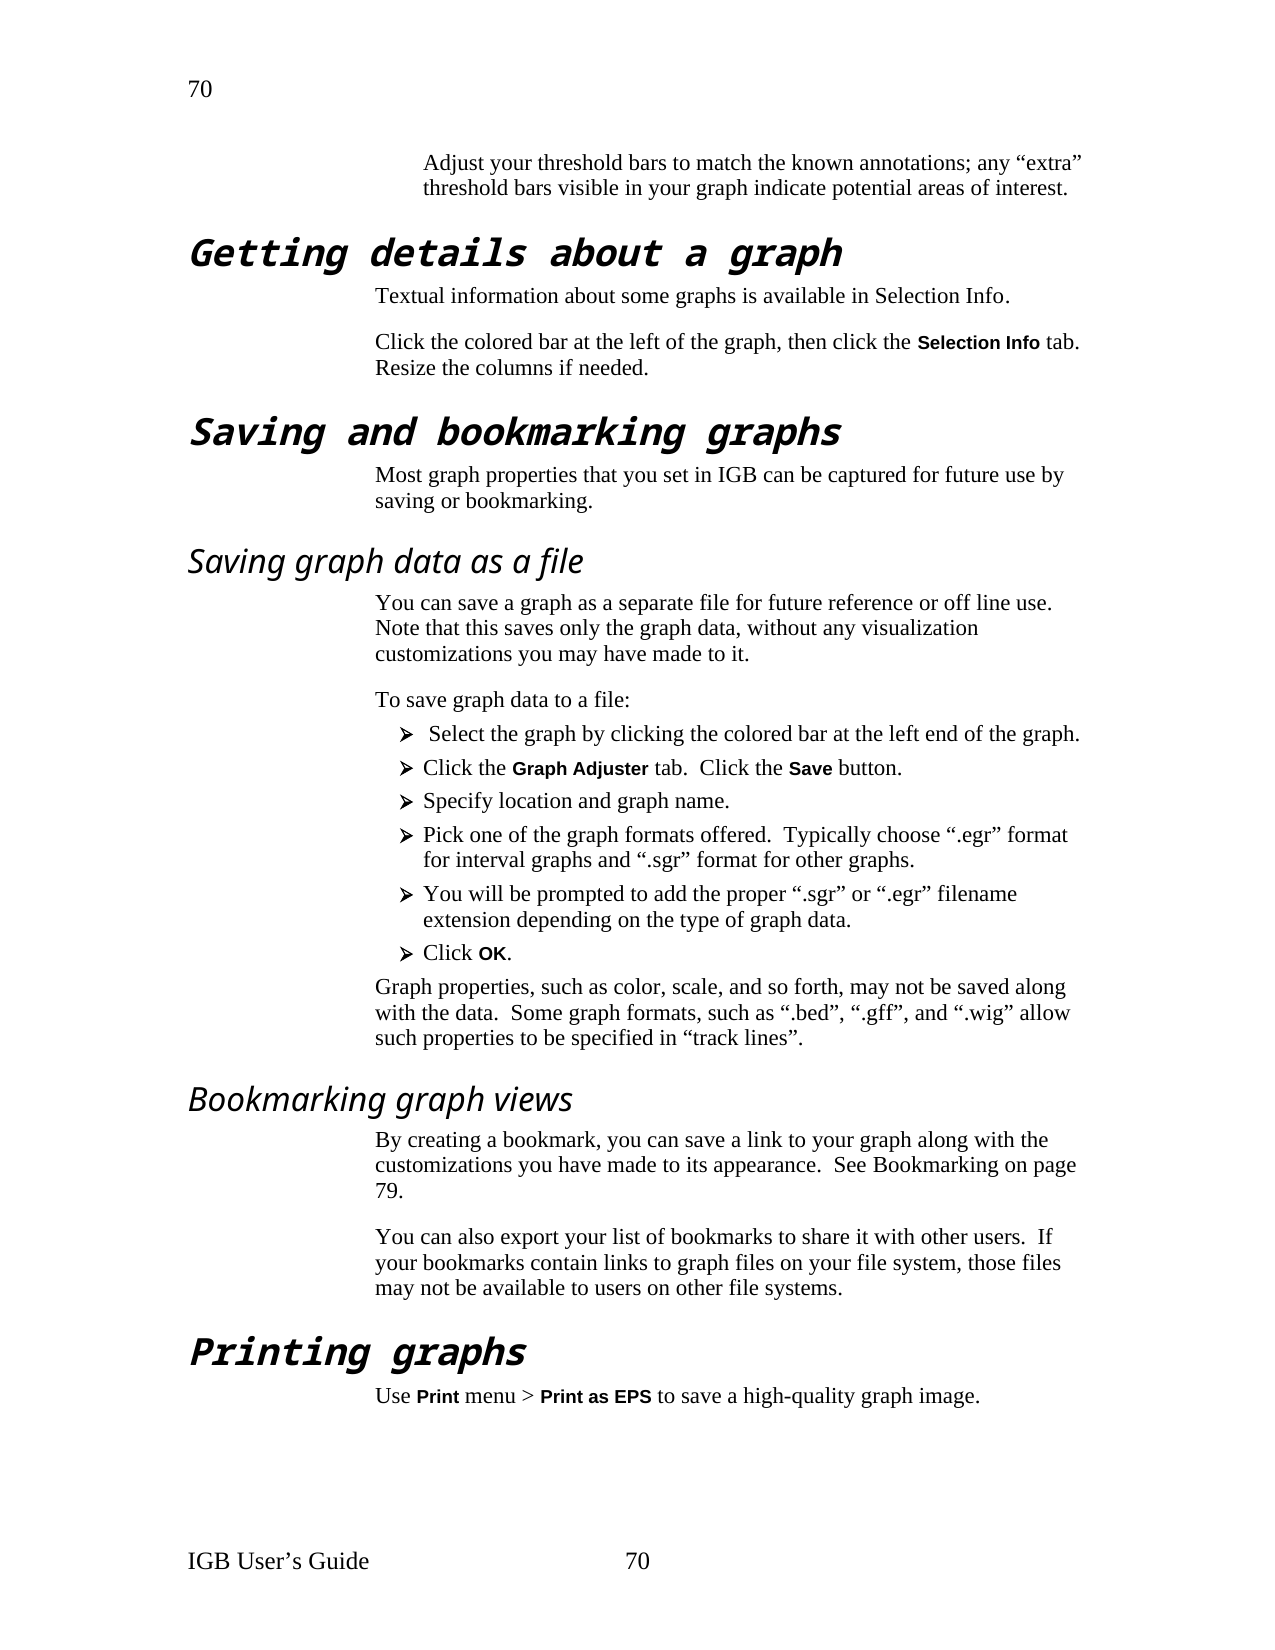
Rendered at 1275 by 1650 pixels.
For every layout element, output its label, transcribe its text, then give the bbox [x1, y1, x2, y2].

subtitle Printing graphs [187, 1325, 1087, 1376]
list Pick one of the graph formats offered. Typically choose “.egr” format for interval graphs and “.sgr” format for other graphs. [399, 822, 1087, 873]
text Textual information about some graphs is available in Selection Info. [375, 283, 1087, 308]
subtitle Saving and bookmarking graphs [187, 405, 1087, 456]
list Adjust your threshold bars to match the known annotations; any “extra” threshold bars visible in your graph indicate potential areas of interest. [399, 150, 1087, 201]
list You will be prompted to add the proper “.sgr” or “.egr” filename extension depending on the type of graph data. [399, 881, 1087, 932]
list Specify location and graph name. [399, 788, 1087, 814]
list Select the graph by clicking the colored bar at the left end of the graph. [399, 721, 1087, 746]
text To save graph data to a file: [375, 687, 1087, 712]
text Click the colored bar at the left of the graph, then click the Selection Info tab. Resize the columns if needed. [375, 329, 1087, 380]
subtitle Getting details about a graph [187, 226, 1087, 277]
subtitle Bookmarking graph views [187, 1075, 1087, 1121]
text You can also export your list of bookmarks to share it with other users. If your bookmarks contain links to graph files on your file system, those files may not be available to users on other file systems. [375, 1224, 1087, 1300]
text Graph properties, such as color, scale, and so forth, may not be saved along with the data. Some graph formats, such as “.bed”, “.gff”, and “.wig” allow such properties to be specified in “track lines”. [375, 974, 1087, 1050]
subtitle Saving graph data as a file [187, 538, 1087, 584]
text You can save a graph as a separate file for future reference or off line use. Note that this saves only the graph data, without any visualization customizations you may have made to it. [375, 590, 1087, 666]
text By creating a bookmark, you can save a link to your graph along with the customizations you have made to its appearance. See Bookmarking on page 77. [375, 1127, 1087, 1203]
list Click OK. [399, 940, 1087, 966]
text Use Print menu > Print as EPS to save a high-quality graph image. [375, 1383, 1087, 1408]
list Click the Graph Adjuster tab. Click the Save button. [399, 754, 1087, 780]
text Most graph properties that you set in IGB can be captured for future use by saving or bookmarking. [375, 462, 1087, 513]
